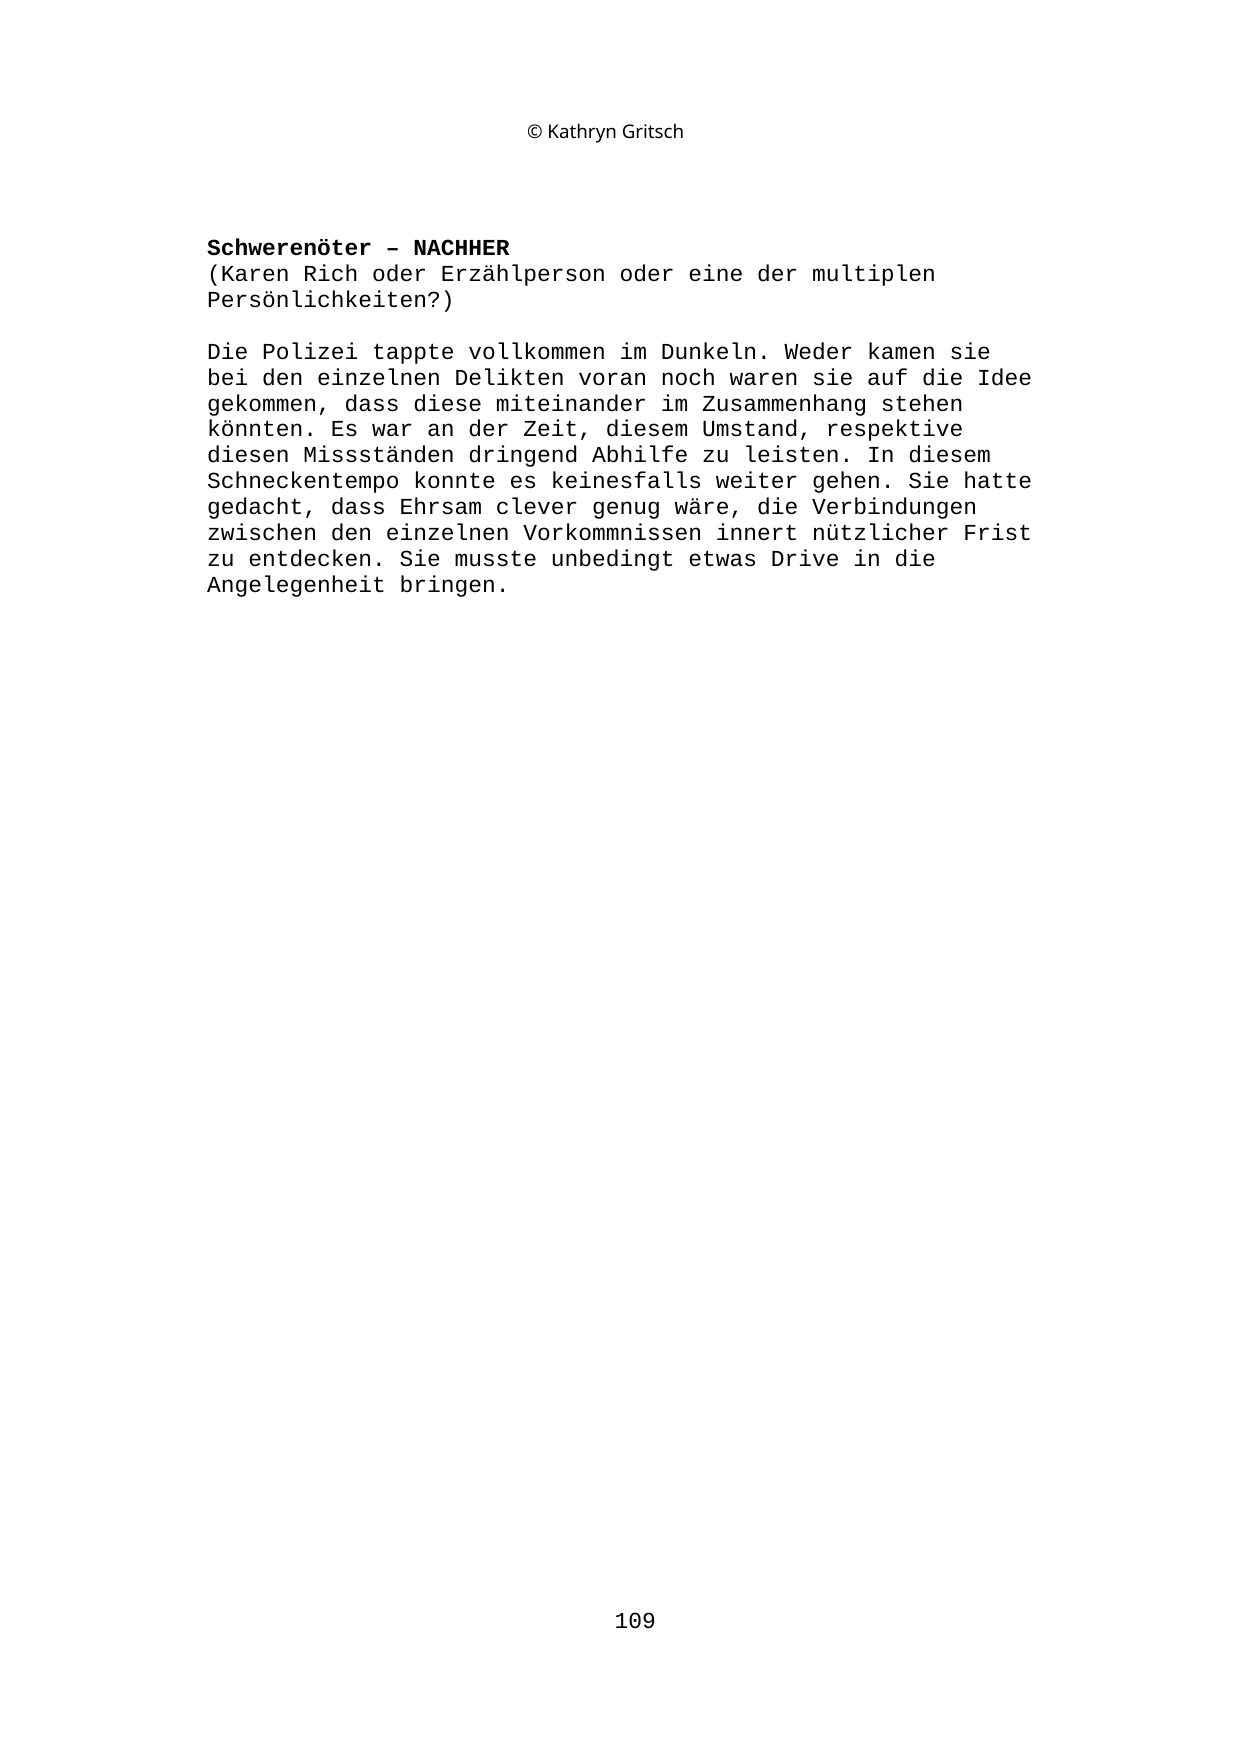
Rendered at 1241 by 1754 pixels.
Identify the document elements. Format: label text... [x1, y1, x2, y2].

text Die Polizei tappte vollkommen im Dunkeln. Weder kamen sie bei den einzelnen Delikten voran noch waren sie auf die Idee gekommen, dass diese miteinander im Zusammenhang stehen könnten. Es war an der Zeit, diesem Umstand, respektive diesen Missständen dringend Abhilfe zu leisten. In diesem Schneckentempo konnte es keinesfalls weiter gehen. Sie hatte gedacht, dass Ehrsam clever genug wäre, die Verbindungen zwischen den einzelnen Vorkommnissen innert nützlicher Frist zu entdecken. Sie musste unbedingt etwas Drive in die Angelegenheit bringen. [207, 340, 1034, 599]
text (Karen Rich oder Erzählperson oder eine der multiplen Persönlichkeiten?) [207, 262, 1034, 314]
text Schwerenöter – NACHHER [207, 236, 1034, 262]
